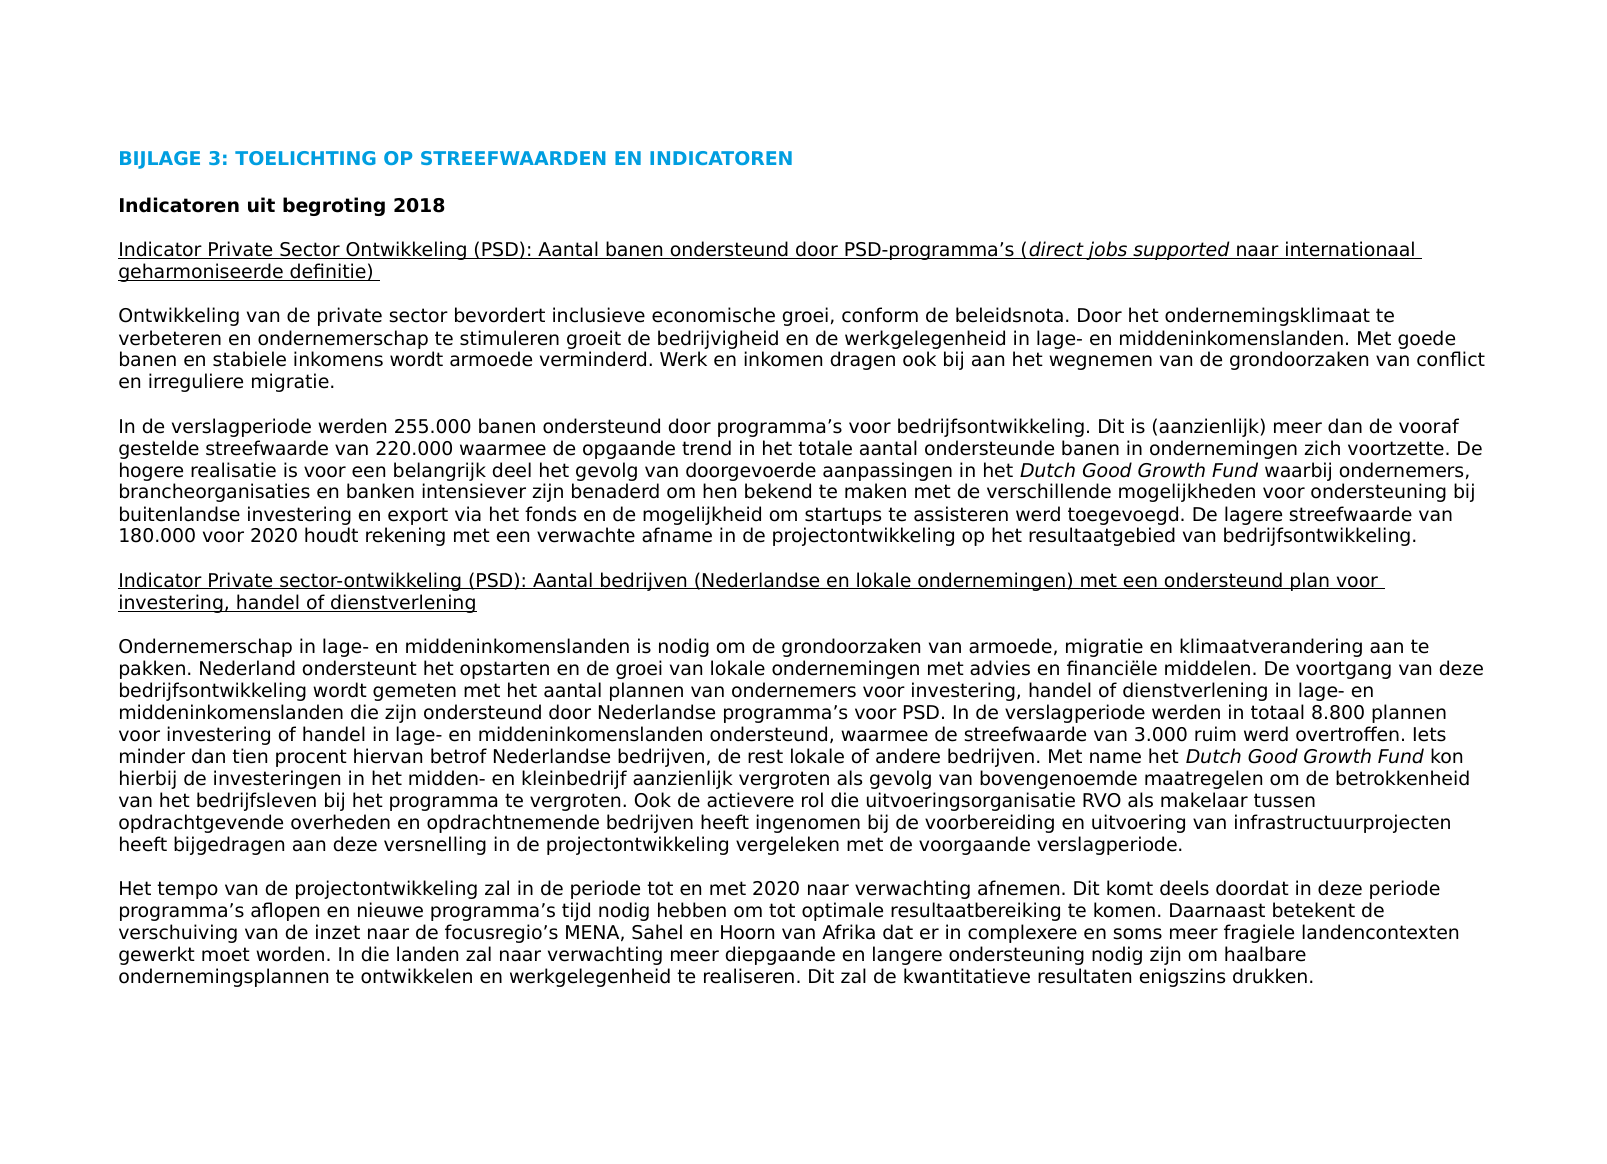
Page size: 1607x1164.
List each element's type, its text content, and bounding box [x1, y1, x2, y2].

subtitle Indicatoren uit begroting 2018 [118, 195, 1488, 217]
text Het tempo van de projectontwikkeling zal in de periode tot en met 2020 naar verwachting afnemen. Dit komt deels doordat in deze periode programma’s aflopen en nieuwe programma’s tijd nodig hebben om tot optimale resultaatbereiking te komen. Daarnaast betekent de verschuiving van de inzet naar de focusregio’s MENA, Sahel en Hoorn van Afrika dat er in complexere en soms meer fragiele landencontexten gewerkt moet worden. In die landen zal naar verwachting meer diepgaande en langere ondersteuning nodig zijn om haalbare ondernemingsplannen te ontwikkelen en werkgelegenheid te realiseren. Dit zal de kwantitatieve resultaten enigszins drukken. [118, 878, 1488, 988]
text In de verslagperiode werden 255.000 banen ondersteund door programma’s voor bedrijfsontwikkeling. Dit is (aanzienlijk) meer dan de vooraf gestelde streefwaarde van 220.000 waarmee de opgaande trend in het totale aantal ondersteunde banen in ondernemingen zich voortzette. De hogere realisatie is voor een belangrijk deel het gevolg van doorgevoerde aanpassingen in het Dutch Good Growth Fund waarbij ondernemers, brancheorganisaties en banken intensiever zijn benaderd om hen bekend te maken met de verschillende mogelijkheden voor ondersteuning bij buitenlandse investering en export via het fonds en de mogelijkheid om startups te assisteren werd toegevoegd. De lagere streefwaarde van 180.000 voor 2020 houdt rekening met een verwachte afname in de projectontwikkeling op het resultaatgebied van bedrijfsontwikkeling. [118, 416, 1488, 547]
subtitle BIJLAGE 3: TOELICHTING OP STREEFWAARDEN EN INDICATOREN [118, 148, 1488, 170]
subtitle Indicator Private Sector Ontwikkeling (PSD): Aantal banen ondersteund door PSD-programma’s (direct jobs supported naar internationaal geharmoniseerde definitie) [118, 239, 1488, 283]
text Ondernemerschap in lage- en middeninkomenslanden is nodig om de grondoorzaken van armoede, migratie en klimaatverandering aan te pakken. Nederland ondersteunt het opstarten en de groei van lokale ondernemingen met advies en financiële middelen. De voortgang van deze bedrijfsontwikkeling wordt gemeten met het aantal plannen van ondernemers voor investering, handel of dienstverlening in lage- en middeninkomenslanden die zijn ondersteund door Nederlandse programma’s voor PSD. In de verslagperiode werden in totaal 8.800 plannen voor investering of handel in lage- en middeninkomenslanden ondersteund, waarmee de streefwaarde van 3.000 ruim werd overtroffen. Iets minder dan tien procent hiervan betrof Nederlandse bedrijven, de rest lokale of andere bedrijven. Met name het Dutch Good Growth Fund kon hierbij de investeringen in het midden- en kleinbedrijf aanzienlijk vergroten als gevolg van bovengenoemde maatregelen om de betrokkenheid van het bedrijfsleven bij het programma te vergroten. Ook de actievere rol die uitvoeringsorganisatie RVO als makelaar tussen opdrachtgevende overheden en opdrachtnemende bedrijven heeft ingenomen bij de voorbereiding en uitvoering van infrastructuurprojecten heeft bijgedragen aan deze versnelling in de projectontwikkeling vergeleken met de voorgaande verslagperiode. [118, 636, 1488, 856]
subtitle Indicator Private sector-ontwikkeling (PSD): Aantal bedrijven (Nederlandse en lokale ondernemingen) met een ondersteund plan voor investering, handel of dienstverlening [118, 569, 1488, 613]
text Ontwikkeling van de private sector bevordert inclusieve economische groei, conform de beleidsnota. Door het ondernemingsklimaat te verbeteren en ondernemerschap te stimuleren groeit de bedrijvigheid en de werkgelegenheid in lage- en middeninkomenslanden. Met goede banen en stabiele inkomens wordt armoede verminderd. Werk en inkomen dragen ook bij aan het wegnemen van de grondoorzaken van conflict en irreguliere migratie. [118, 305, 1488, 393]
